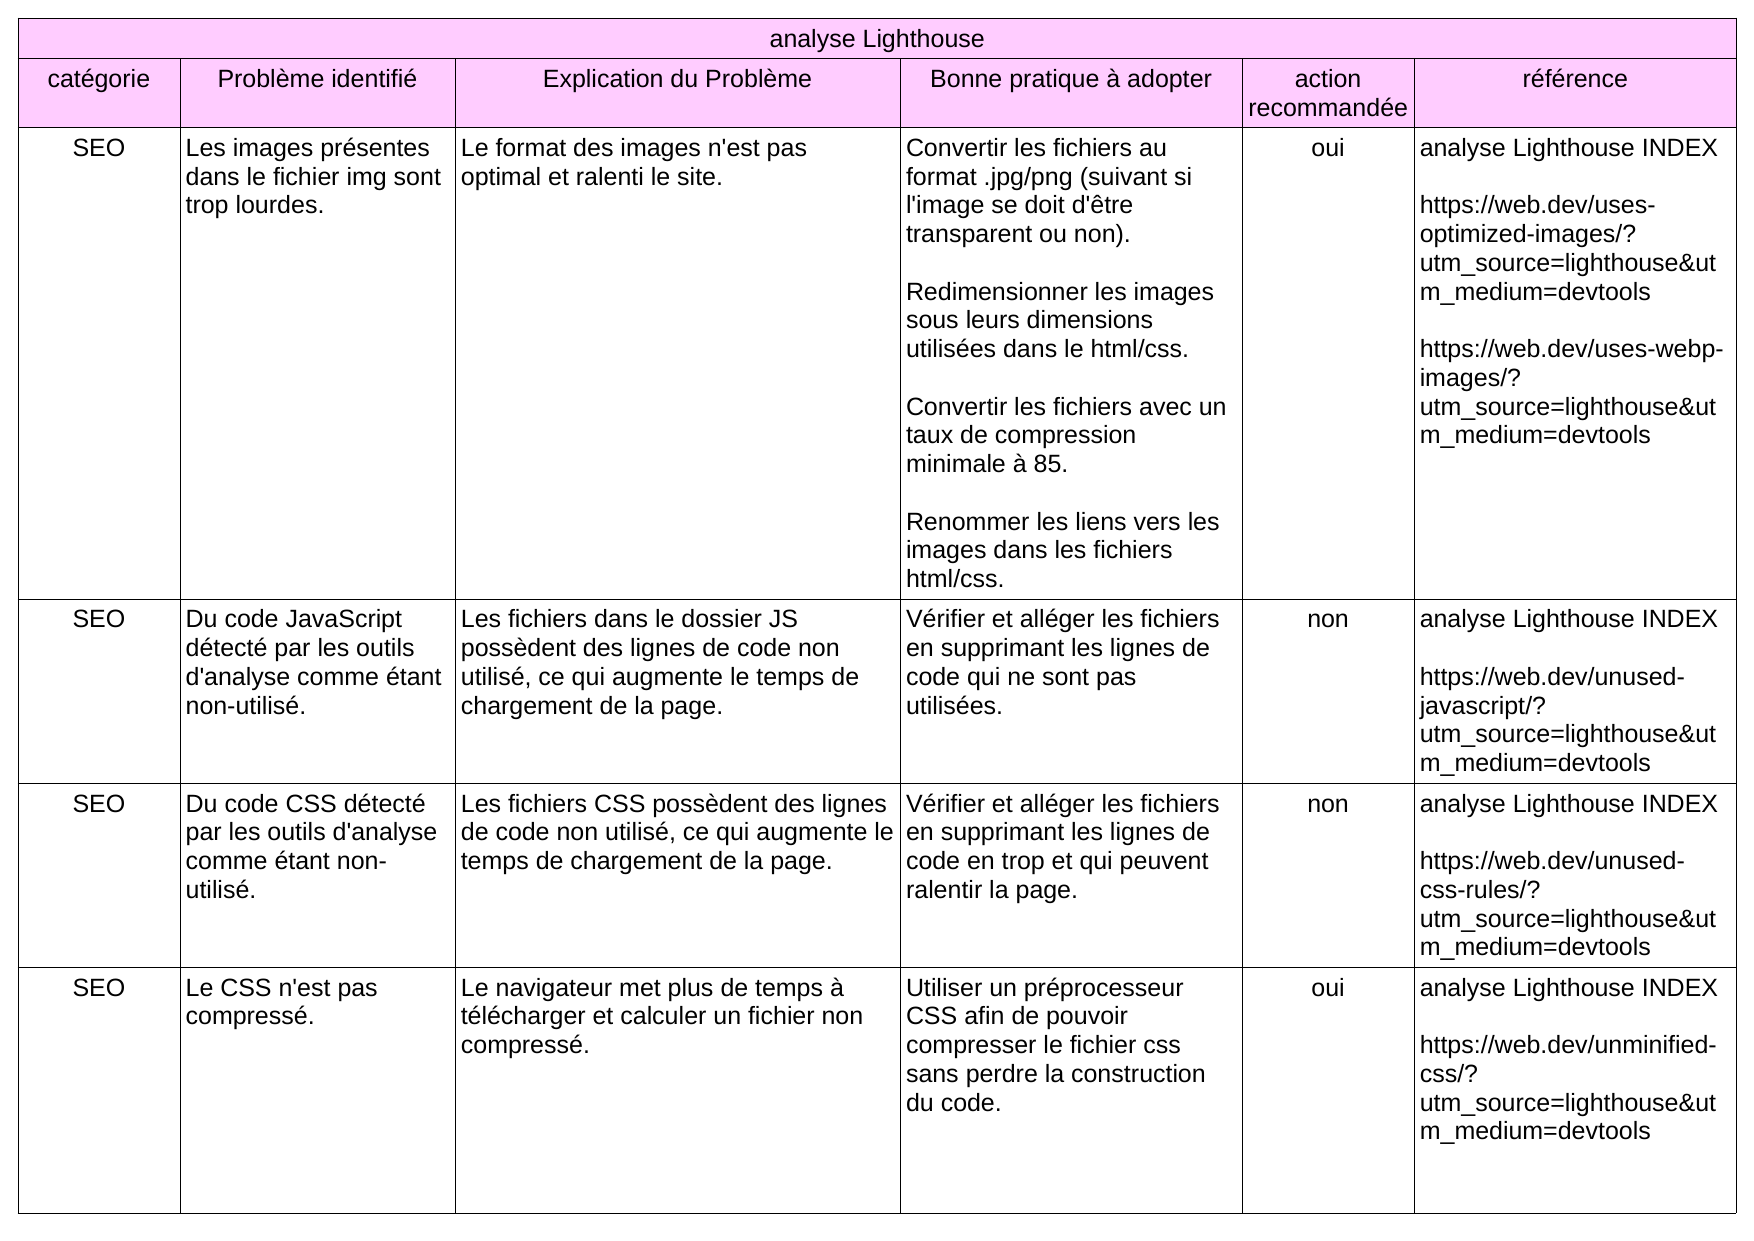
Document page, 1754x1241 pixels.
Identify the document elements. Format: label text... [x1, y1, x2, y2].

table_cell Utiliser un préprocesseur CSS afin de pouvoir compresser le fichier css sans perdre la construction du code. [901, 968, 1242, 1213]
table_cell analyse Lighthouse INDEX https://web.dev/unused-css-rules/?utm_source=lighthouse&utm_medium=devtools [1415, 784, 1736, 967]
table_cell SEO [19, 600, 180, 783]
table_cell référence [1415, 59, 1736, 127]
table_cell analyse Lighthouse INDEX https://web.dev/unminified-css/?utm_source=lighthouse&utm_medium=devtools [1415, 968, 1736, 1213]
table_cell Vérifier et alléger les fichiers en supprimant les lignes de code qui ne sont pas utilisées. [901, 600, 1242, 783]
table_cell non [1243, 784, 1414, 967]
table_cell SEO [19, 968, 180, 1213]
table_cell SEO [19, 128, 180, 599]
table_cell Du code JavaScript détecté par les outils d'analyse comme étant non-utilisé. [181, 600, 455, 783]
table_cell Le CSS n'est pas compressé. [181, 968, 455, 1213]
table_cell SEO [19, 784, 180, 967]
table_cell Vérifier et alléger les fichiers en supprimant les lignes de code en trop et qui peuvent ralentir la page. [901, 784, 1242, 967]
table_cell action recommandée [1243, 59, 1414, 127]
table_cell non [1243, 600, 1414, 783]
table_cell Explication du Problème [456, 59, 900, 127]
table_cell Le format des images n'est pas optimal et ralenti le site. [456, 128, 900, 599]
table_cell Convertir les fichiers au format .jpg/png (suivant si l'image se doit d'être transparent ou non). Redimensionner les images sous leurs dimensions utilisées dans le html/css. Convertir les fichiers avec un taux de compression minimale à 85. Renommer les liens vers les images dans les fichiers html/css. [901, 128, 1242, 599]
table_cell analyse Lighthouse INDEX https://web.dev/uses-optimized-images/?utm_source=lighthouse&utm_medium=devtools https://web.dev/uses-webp-images/?utm_source=lighthouse&utm_medium=devtools [1415, 128, 1736, 599]
table_cell Les fichiers CSS possèdent des lignes de code non utilisé, ce qui augmente le temps de chargement de la page. [456, 784, 900, 967]
table_cell Le navigateur met plus de temps à télécharger et calculer un fichier non compressé. [456, 968, 900, 1213]
table_cell oui [1243, 128, 1414, 599]
table_cell Les fichiers dans le dossier JS possèdent des lignes de code non utilisé, ce qui augmente le temps de chargement de la page. [456, 600, 900, 783]
table_cell Problème identifié [181, 59, 455, 127]
table_cell oui [1243, 968, 1414, 1213]
table_cell analyse Lighthouse INDEX https://web.dev/unused-javascript/?utm_source=lighthouse&utm_medium=devtools [1415, 600, 1736, 783]
table_cell analyse Lighthouse [19, 19, 1736, 58]
table_cell Les images présentes dans le fichier img sont trop lourdes. [181, 128, 455, 599]
table_cell Bonne pratique à adopter [901, 59, 1242, 127]
table_cell Du code CSS détecté par les outils d'analyse comme étant non-utilisé. [181, 784, 455, 967]
table_cell catégorie [19, 59, 180, 127]
